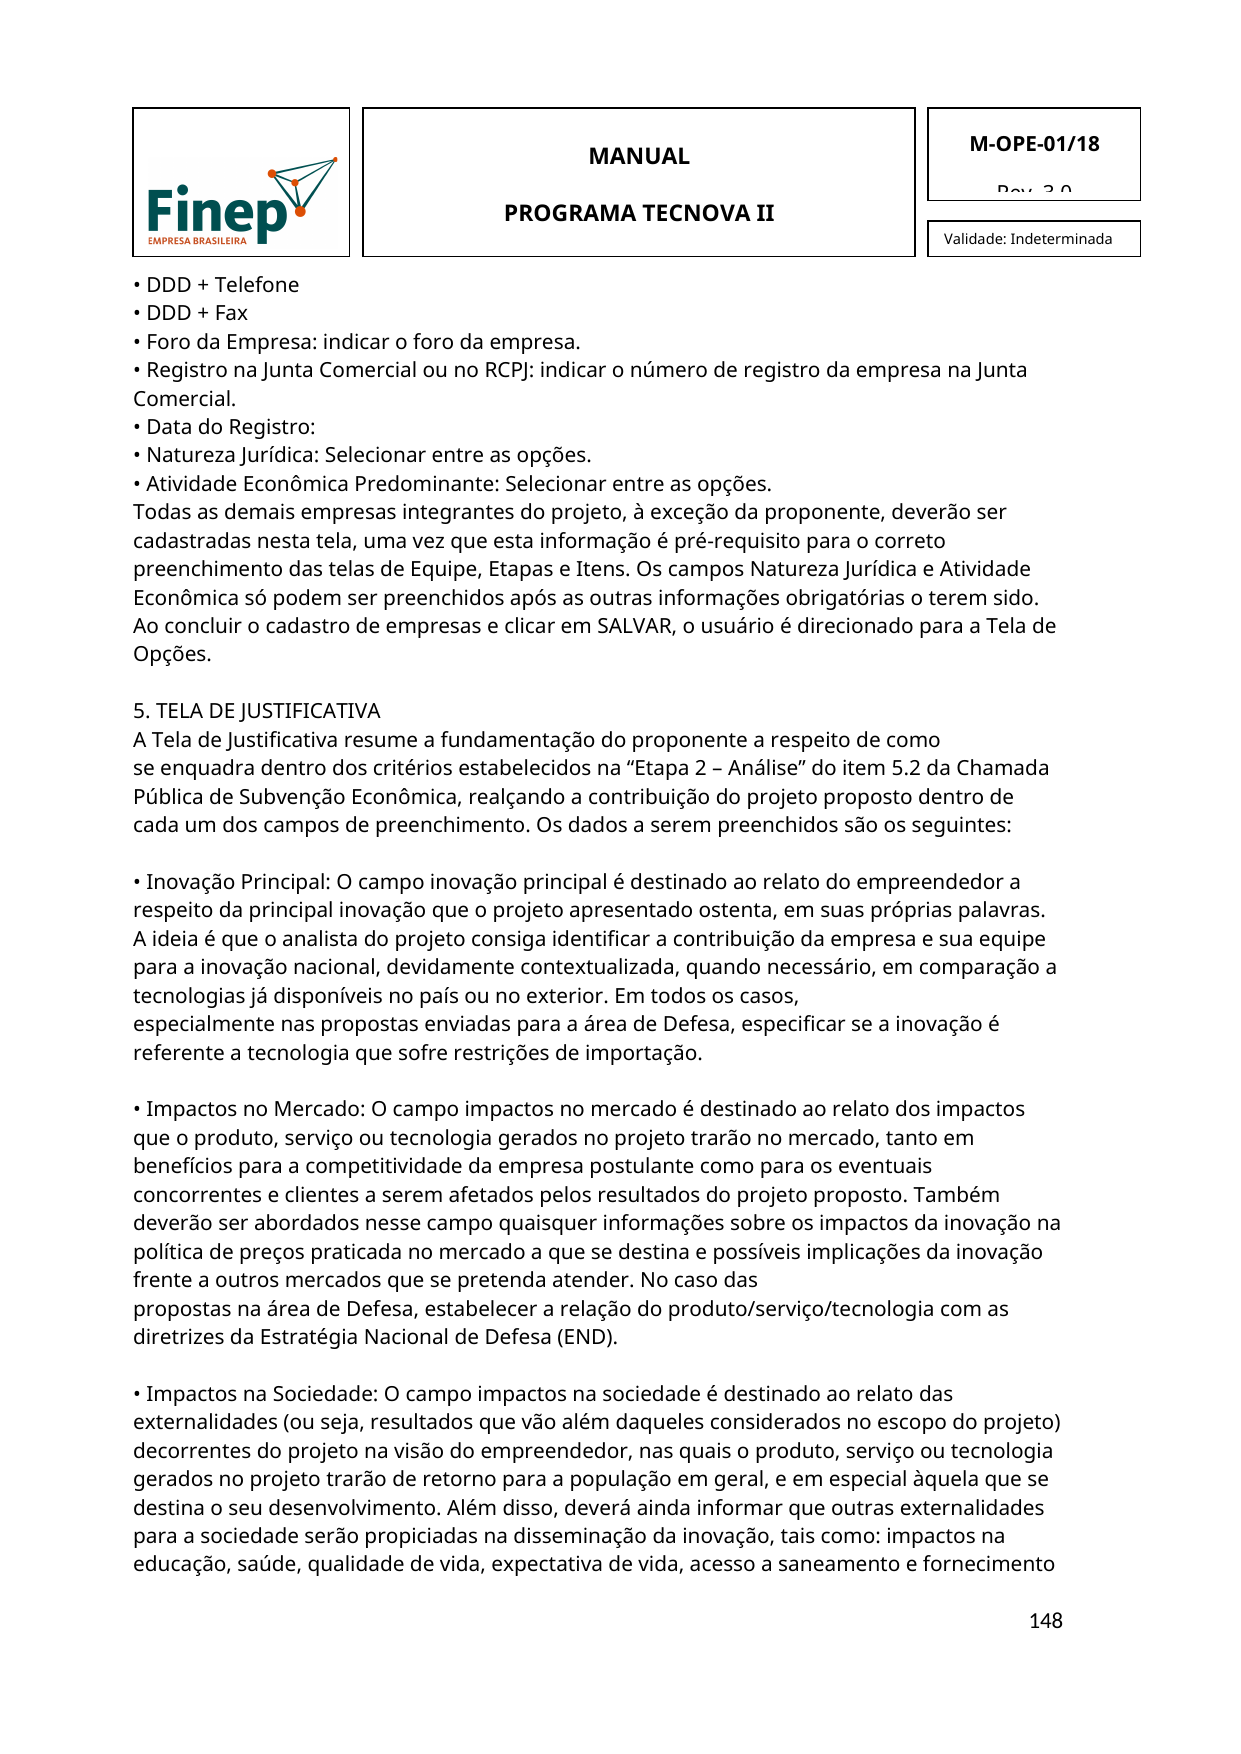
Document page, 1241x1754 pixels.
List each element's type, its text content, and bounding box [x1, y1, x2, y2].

text • Atividade Econômica Predominante: Selecionar entre as opções. [133, 469, 1063, 497]
text • Registro na Junta Comercial ou no RCPJ: indicar o número de registro da empresa na Junta Comercial. [133, 355, 1063, 412]
text • Inovação Principal: O campo inovação principal é destinado ao relato do empreendedor a respeito da principal inovação que o projeto apresentado ostenta, em suas próprias palavras. A ideia é que o analista do projeto consiga identificar a contribuição da empresa e sua equipe para a inovação nacional, devidamente contextualizada, quando necessário, em comparação a tecnologias já disponíveis no país ou no exterior. Em todos os casos, [133, 867, 1063, 1009]
text se enquadra dentro dos critérios estabelecidos na “Etapa 2 – Análise” do item 5.2 da Chamada Pública de Subvenção Econômica, realçando a contribuição do projeto proposto dentro de cada um dos campos de preenchimento. Os dados a serem preenchidos são os seguintes: [133, 753, 1063, 839]
text • Data do Registro: [133, 412, 1063, 441]
text • Impactos na Sociedade: O campo impactos na sociedade é destinado ao relato das externalidades (ou seja, resultados que vão além daqueles considerados no escopo do projeto) decorrentes do projeto na visão do empreendedor, nas quais o produto, serviço ou tecnologia gerados no projeto trarão de retorno para a população em geral, e em especial àquela que se destina o seu desenvolvimento. Além disso, deverá ainda informar que outras externalidades para a sociedade serão propiciadas na disseminação da inovação, tais como: impactos na educação, saúde, qualidade de vida, expectativa de vida, acesso a saneamento e fornecimento [133, 1379, 1063, 1578]
text especialmente nas propostas enviadas para a área de Defesa, especificar se a inovação é referente a tecnologia que sofre restrições de importação. [133, 1009, 1063, 1066]
text • DDD + Fax [133, 298, 1063, 327]
text 5. TELA DE JUSTIFICATIVA [133, 696, 1063, 725]
text • Impactos no Mercado: O campo impactos no mercado é destinado ao relato dos impactos que o produto, serviço ou tecnologia gerados no projeto trarão no mercado, tanto em benefícios para a competitividade da empresa postulante como para os eventuais concorrentes e clientes a serem afetados pelos resultados do projeto proposto. Também deverão ser abordados nesse campo quaisquer informações sobre os impactos da inovação na política de preços praticada no mercado a que se destina e possíveis implicações da inovação frente a outros mercados que se pretenda atender. No caso das [133, 1094, 1063, 1294]
text • Natureza Jurídica: Selecionar entre as opções. [133, 441, 1063, 469]
text propostas na área de Defesa, estabelecer a relação do produto/serviço/tecnologia com as diretrizes da Estratégia Nacional de Defesa (END). [133, 1294, 1063, 1351]
text • Foro da Empresa: indicar o foro da empresa. [133, 327, 1063, 355]
text Todas as demais empresas integrantes do projeto, à exceção da proponente, deverão ser cadastradas nesta tela, uma vez que esta informação é pré-requisito para o correto preenchimento das telas de Equipe, Etapas e Itens. Os campos Natureza Jurídica e Atividade Econômica só podem ser preenchidos após as outras informações obrigatórias o terem sido. Ao concluir o cadastro de empresas e clicar em SALVAR, o usuário é direcionado para a Tela de Opções. [133, 497, 1063, 668]
text A Tela de Justificativa resume a fundamentação do proponente a respeito de como [133, 725, 1063, 753]
text • DDD + Telefone [133, 270, 1063, 298]
